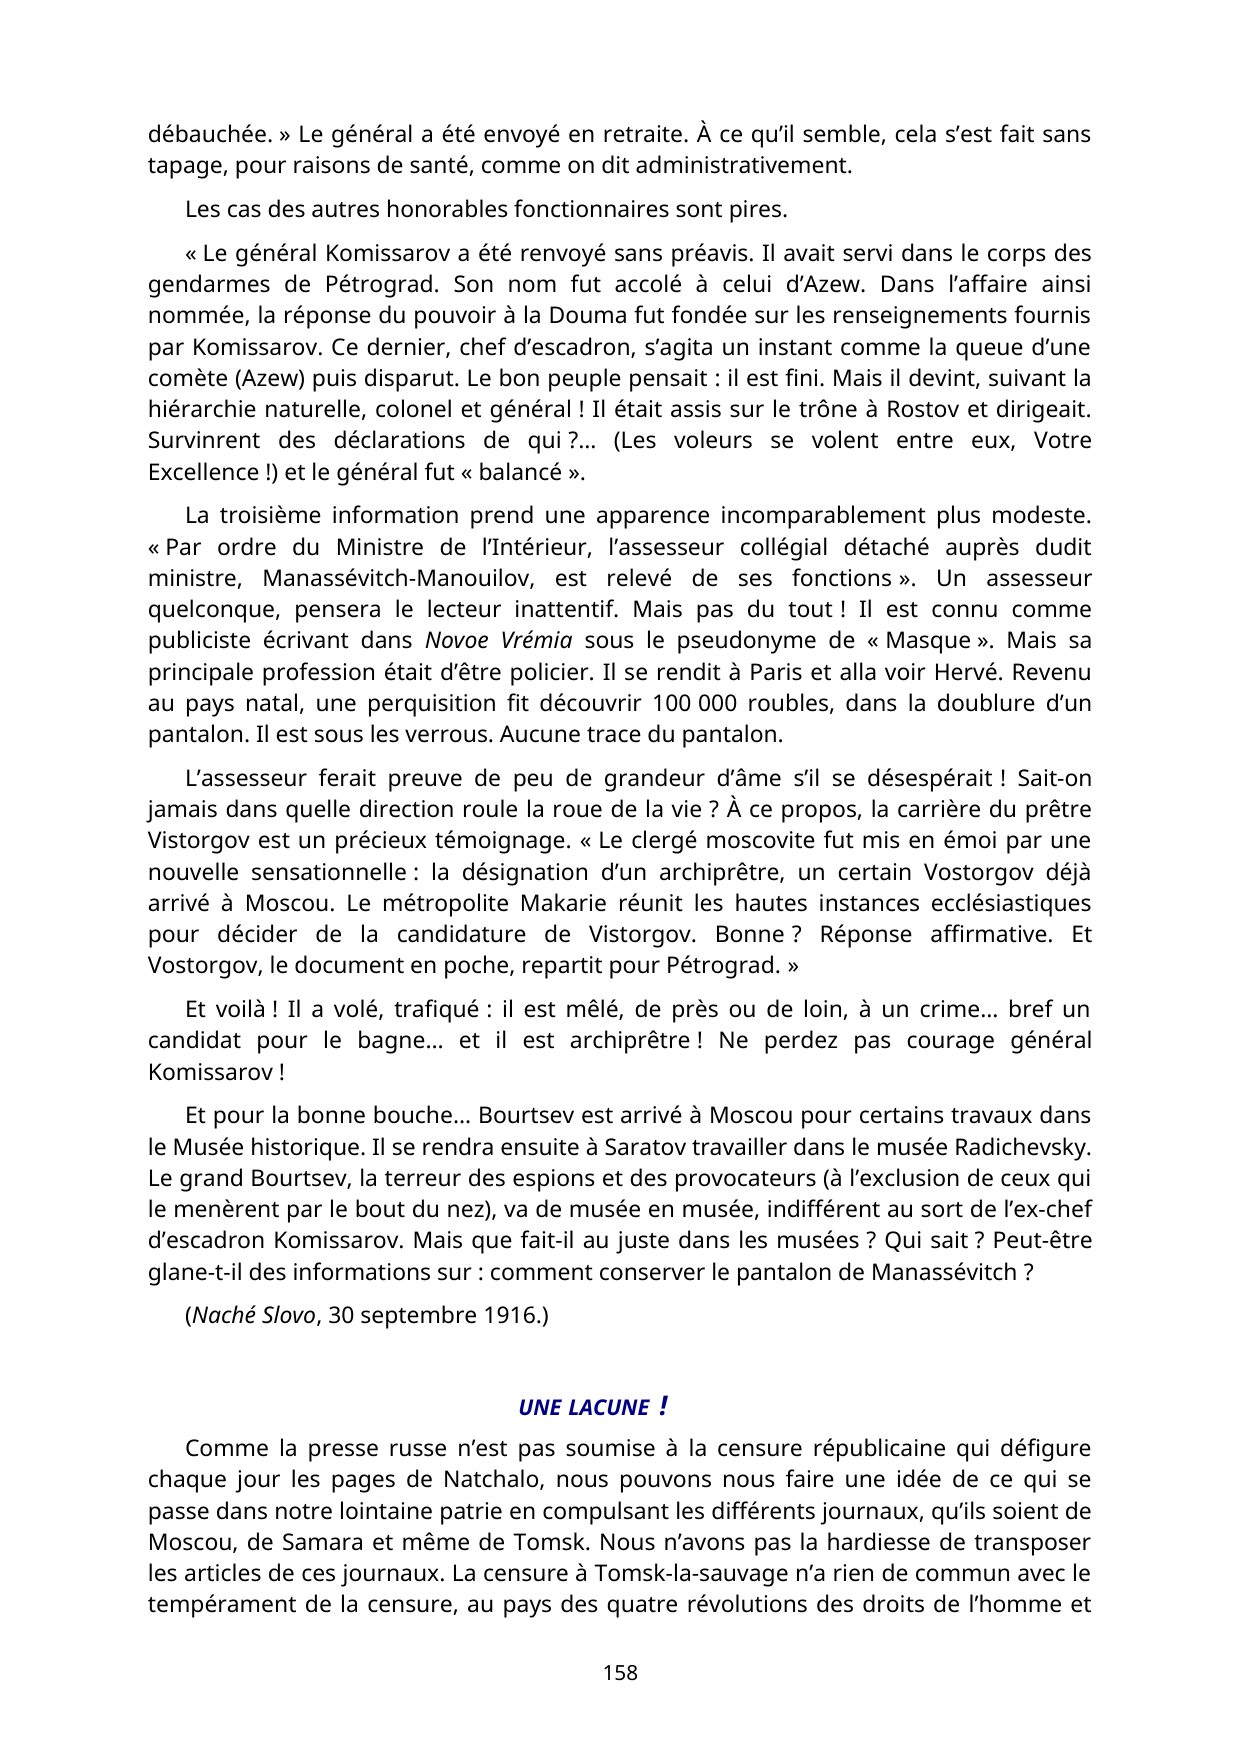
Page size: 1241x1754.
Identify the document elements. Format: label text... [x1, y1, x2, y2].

text débauchée. » Le général a été envoyé en retraite. À ce qu’il semble, cela s’est fait sans tapage, pour raisons de santé, comme on dit administrativement. [148, 118, 1093, 181]
text Comme la presse russe n’est pas soumise à la censure républicaine qui défigure chaque jour les pages de Natchalo, nous pouvons nous faire une idée de ce qui se passe dans notre lointaine patrie en compulsant les différents journaux, qu’ils soient de Moscou, de Samara et même de Tomsk. Nous n’avons pas la hardiesse de transposer les articles de ces journaux. La censure à Tomsk-la-sauvage n’a rien de commun avec le tempérament de la censure, au pays des quatre révolutions des droits de l’homme et [148, 1432, 1093, 1619]
text La troisième information prend une apparence incomparablement plus modeste. « Par ordre du Ministre de l’Intérieur, l’assesseur collégial détaché auprès dudit ministre, Manassévitch-Manouilov, est relevé de ses fonctions ». Un assesseur quelconque, pensera le lecteur inattentif. Mais pas du tout ! Il est connu comme publiciste écrivant dans Novoe Vrémia sous le pseudonyme de « Masque ». Mais sa principale profession était d’être policier. Il se rendit à Paris et alla voir Hervé. Revenu au pays natal, une perquisition fit découvrir 100 000 roubles, dans la doublure d’un pantalon. Il est sous les verrous. Aucune trace du pantalon. [148, 499, 1093, 749]
text Les cas des autres honorables fonctionnaires sont pires. [148, 193, 1093, 224]
text Et voilà ! Il a volé, trafiqué : il est mêlé, de près ou de loin, à un crime… bref un candidat pour le bagne… et il est archiprêtre ! Ne perdez pas courage général Komissarov ! [148, 993, 1093, 1087]
text L’assesseur ferait preuve de peu de grandeur d’âme s’il se désespérait ! Sait-on jamais dans quelle direction roule la roue de la vie ? À ce propos, la carrière du prêtre Vistorgov est un précieux témoignage. « Le clergé moscovite fut mis en émoi par une nouvelle sensationnelle : la désignation d’un archiprêtre, un certain Vostorgov déjà arrivé à Moscou. Le métropolite Makarie réunit les hautes instances ecclésiastiques pour décider de la candidature de Vistorgov. Bonne ? Réponse affirmative. Et Vostorgov, le document en poche, repartit pour Pétrograd. » [148, 762, 1093, 981]
text Et pour la bonne bouche… Bourtsev est arrivé à Moscou pour certains travaux dans le Musée historique. Il se rendra ensuite à Saratov travailler dans le musée Radichevsky. Le grand Bourtsev, la terreur des espions et des provocateurs (à l’exclusion de ceux qui le menèrent par le bout du nez), va de musée en musée, indifférent au sort de l’ex-chef d’escadron Komissarov. Mais que fait-il au juste dans les musées ? Qui sait ? Peut-être glane-t-il des informations sur : comment conserver le pantalon de Manassévitch ? [148, 1099, 1093, 1287]
text « Le général Komissarov a été renvoyé sans préavis. Il avait servi dans le corps des gendarmes de Pétrograd. Son nom fut accolé à celui d’Azew. Dans l’affaire ainsi nommée, la réponse du pouvoir à la Douma fut fondée sur les renseignements fournis par Komissarov. Ce dernier, chef d’escadron, s’agita un instant comme la queue d’une comète (Azew) puis disparut. Le bon peuple pensait : il est fini. Mais il devint, suivant la hiérarchie naturelle, colonel et général ! Il était assis sur le trône à Rostov et dirigeait. Survinrent des déclarations de qui ?… (Les voleurs se volent entre eux, Votre Excellence !) et le général fut « balancé ». [148, 237, 1093, 487]
text une lacune ! [96, 1387, 1093, 1424]
text (Naché Slovo, 30 septembre 1916.) [148, 1299, 1093, 1331]
